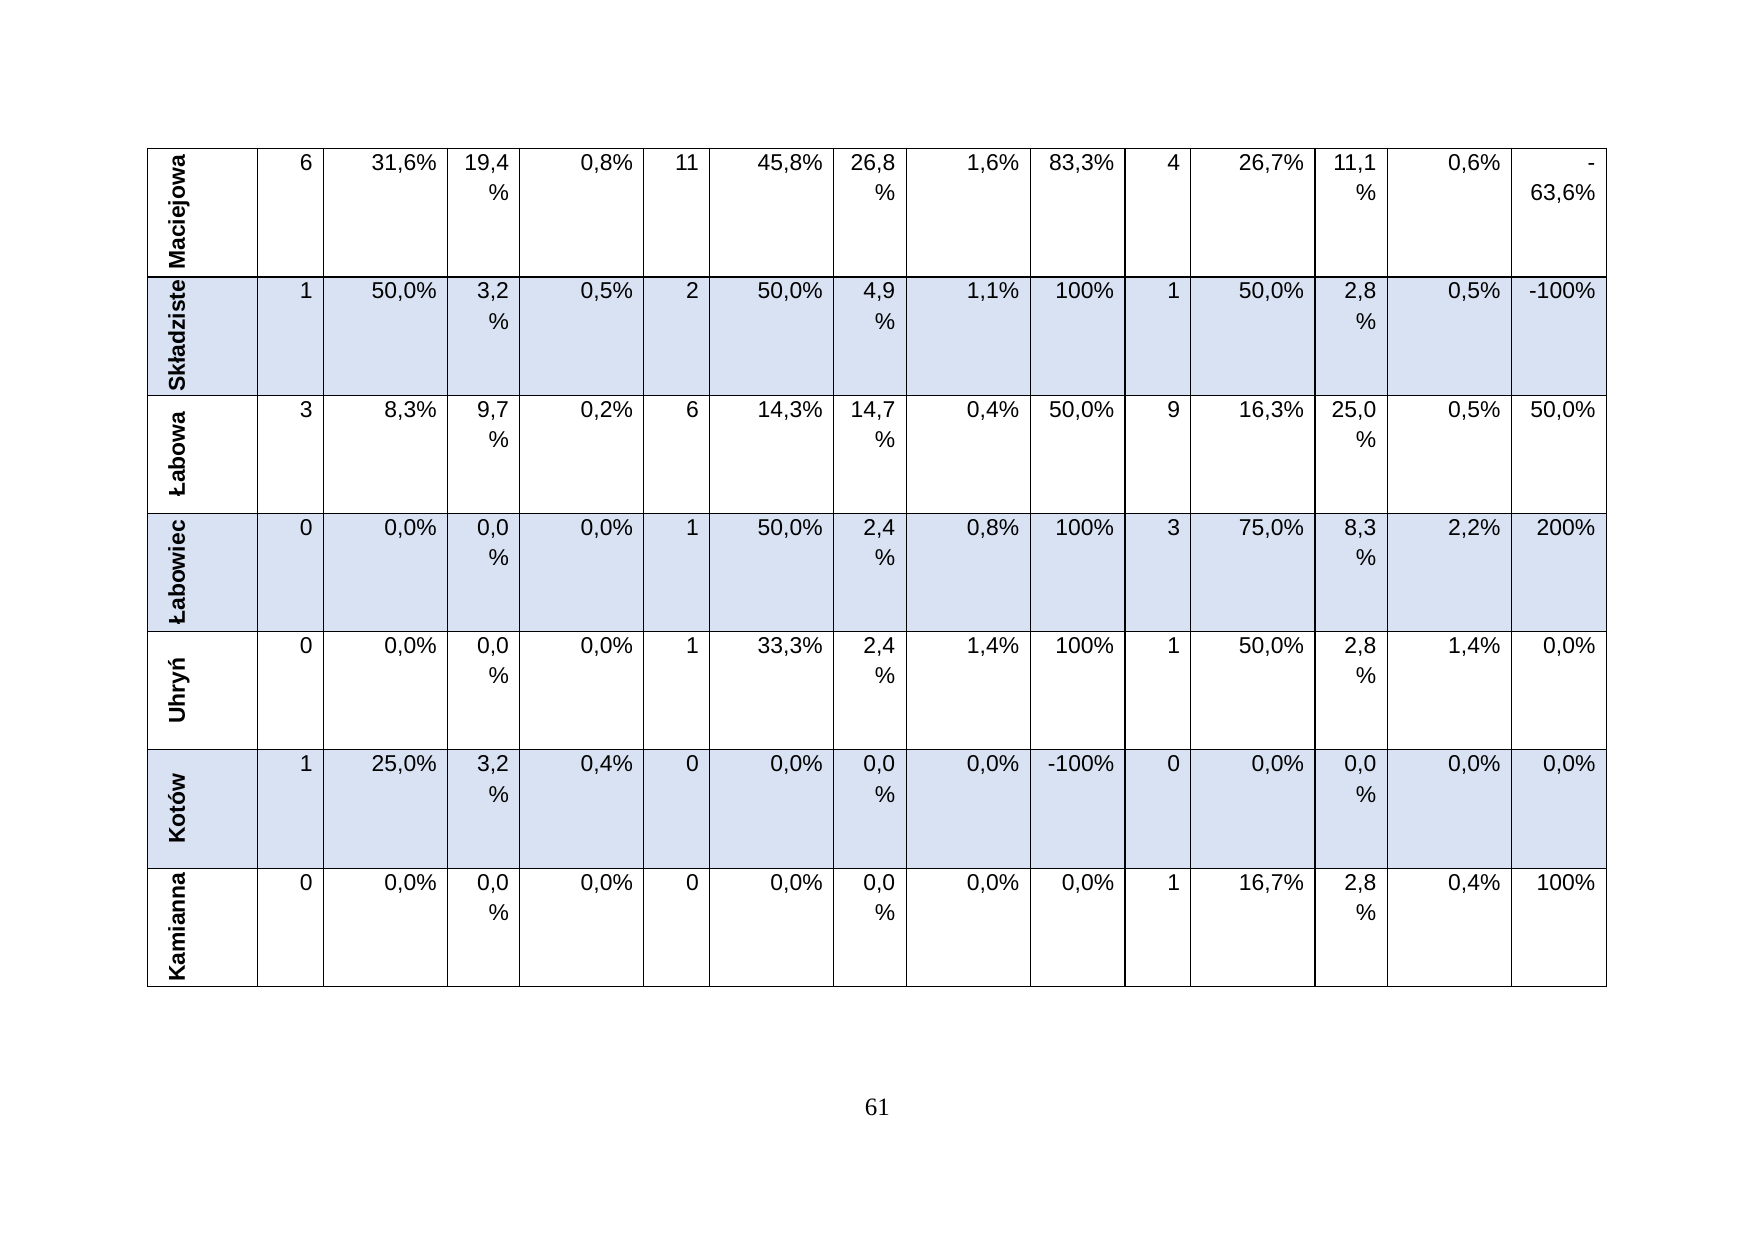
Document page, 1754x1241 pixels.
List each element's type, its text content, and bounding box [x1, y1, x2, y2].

table_cell 16,3% [1191, 396, 1314, 513]
table_cell 25,0% [324, 750, 447, 868]
table_cell 2,4% [834, 632, 906, 749]
table_cell 50,0% [1191, 278, 1314, 395]
table_cell 14,7% [834, 396, 906, 513]
table_cell 0,0% [1031, 869, 1124, 986]
table_cell 1 [258, 750, 323, 868]
table_cell 0,0% [1512, 750, 1606, 868]
table_cell 200% [1512, 514, 1606, 631]
table_cell 50,0% [710, 278, 833, 395]
table_cell 2 [644, 278, 709, 395]
table_cell 3,2% [448, 278, 519, 395]
table_cell 1 [644, 632, 709, 749]
table_cell 50,0% [1031, 396, 1124, 513]
table_cell 0,0% [710, 750, 833, 868]
table_cell 14,3% [710, 396, 833, 513]
table_cell 1,4% [1388, 632, 1511, 749]
table_cell 0,0% [520, 514, 643, 631]
table_cell 16,7% [1191, 869, 1314, 986]
table_cell Łabowiec [148, 514, 257, 631]
table_cell 0,0% [907, 869, 1030, 986]
table_cell 50,0% [324, 278, 447, 395]
table_cell 0 [644, 869, 709, 986]
table_cell 11,1% [1316, 149, 1387, 276]
table_cell 50,0% [1191, 632, 1314, 749]
table_cell 25,0% [1316, 396, 1387, 513]
table_cell 6 [644, 396, 709, 513]
table_cell 0,4% [520, 750, 643, 868]
table_cell 45,8% [710, 149, 833, 276]
table_cell 0,5% [1388, 278, 1511, 395]
table_cell 6 [258, 149, 323, 276]
table_cell 0,5% [1388, 396, 1511, 513]
table_cell 8,3% [324, 396, 447, 513]
table_cell 100% [1031, 632, 1124, 749]
table_cell 0,2% [520, 396, 643, 513]
table_cell 19,4% [448, 149, 519, 276]
table_cell 0,4% [907, 396, 1030, 513]
table_cell 0,0% [834, 869, 906, 986]
table_cell 0,0% [907, 750, 1030, 868]
table_cell 0,0% [448, 632, 519, 749]
table_cell Kotów [148, 750, 257, 868]
table_cell 75,0% [1191, 514, 1314, 631]
table_cell 1 [1126, 632, 1190, 749]
table_cell 0,8% [907, 514, 1030, 631]
table_cell 83,3% [1031, 149, 1124, 276]
table_cell 1 [258, 278, 323, 395]
table_cell 1,6% [907, 149, 1030, 276]
table_cell 0,4% [1388, 869, 1511, 986]
table_cell 3,2% [448, 750, 519, 868]
table_cell 100% [1512, 869, 1606, 986]
table_cell 0,6% [1388, 149, 1511, 276]
table_cell 2,8% [1316, 278, 1387, 395]
table_cell 0,0% [1316, 750, 1387, 868]
table_cell 1,1% [907, 278, 1030, 395]
table_cell 0,0% [520, 869, 643, 986]
table_cell 8,3% [1316, 514, 1387, 631]
table_cell 9,7% [448, 396, 519, 513]
table_cell 0,0% [448, 514, 519, 631]
table_cell 0,0% [324, 869, 447, 986]
table_cell 3 [1126, 514, 1190, 631]
table_cell 0,0% [834, 750, 906, 868]
table_cell 1 [1126, 869, 1190, 986]
table_cell 1,4% [907, 632, 1030, 749]
table_cell 0 [1126, 750, 1190, 868]
table_cell 4 [1126, 149, 1190, 276]
table_cell 0,8% [520, 149, 643, 276]
table_cell 4,9% [834, 278, 906, 395]
table_cell -100% [1031, 750, 1124, 868]
table_cell 0 [258, 514, 323, 631]
table_cell -100% [1512, 278, 1606, 395]
table_cell 0 [258, 869, 323, 986]
table_cell 26,8% [834, 149, 906, 276]
table_cell 0,0% [1512, 632, 1606, 749]
table_cell 50,0% [710, 514, 833, 631]
table_cell 0,0% [324, 632, 447, 749]
table_cell 3 [258, 396, 323, 513]
table_cell 2,8% [1316, 869, 1387, 986]
table_cell 26,7% [1191, 149, 1314, 276]
table_cell 1 [1126, 278, 1190, 395]
table_cell 0,0% [710, 869, 833, 986]
table_cell 100% [1031, 514, 1124, 631]
table_cell 1 [644, 514, 709, 631]
table_cell -63,6% [1512, 149, 1606, 276]
table_cell Kamianna [148, 869, 257, 986]
table_cell 2,8% [1316, 632, 1387, 749]
table_cell 0,5% [520, 278, 643, 395]
table_cell 0,0% [1388, 750, 1511, 868]
table_cell Uhryń [148, 632, 257, 749]
table_cell Łabowa [148, 396, 257, 513]
table_cell 50,0% [1512, 396, 1606, 513]
table_cell 0,0% [520, 632, 643, 749]
table_cell 11 [644, 149, 709, 276]
table_cell 100% [1031, 278, 1124, 395]
table_cell 0,0% [448, 869, 519, 986]
table_cell Maciejowa [148, 149, 257, 276]
table_cell 2,4% [834, 514, 906, 631]
table_cell 9 [1126, 396, 1190, 513]
table_cell 33,3% [710, 632, 833, 749]
table_cell 0,0% [1191, 750, 1314, 868]
table_cell 31,6% [324, 149, 447, 276]
table_cell Składziste [148, 278, 257, 395]
table_cell 0 [644, 750, 709, 868]
table_cell 0 [258, 632, 323, 749]
table_cell 2,2% [1388, 514, 1511, 631]
table_cell 0,0% [324, 514, 447, 631]
